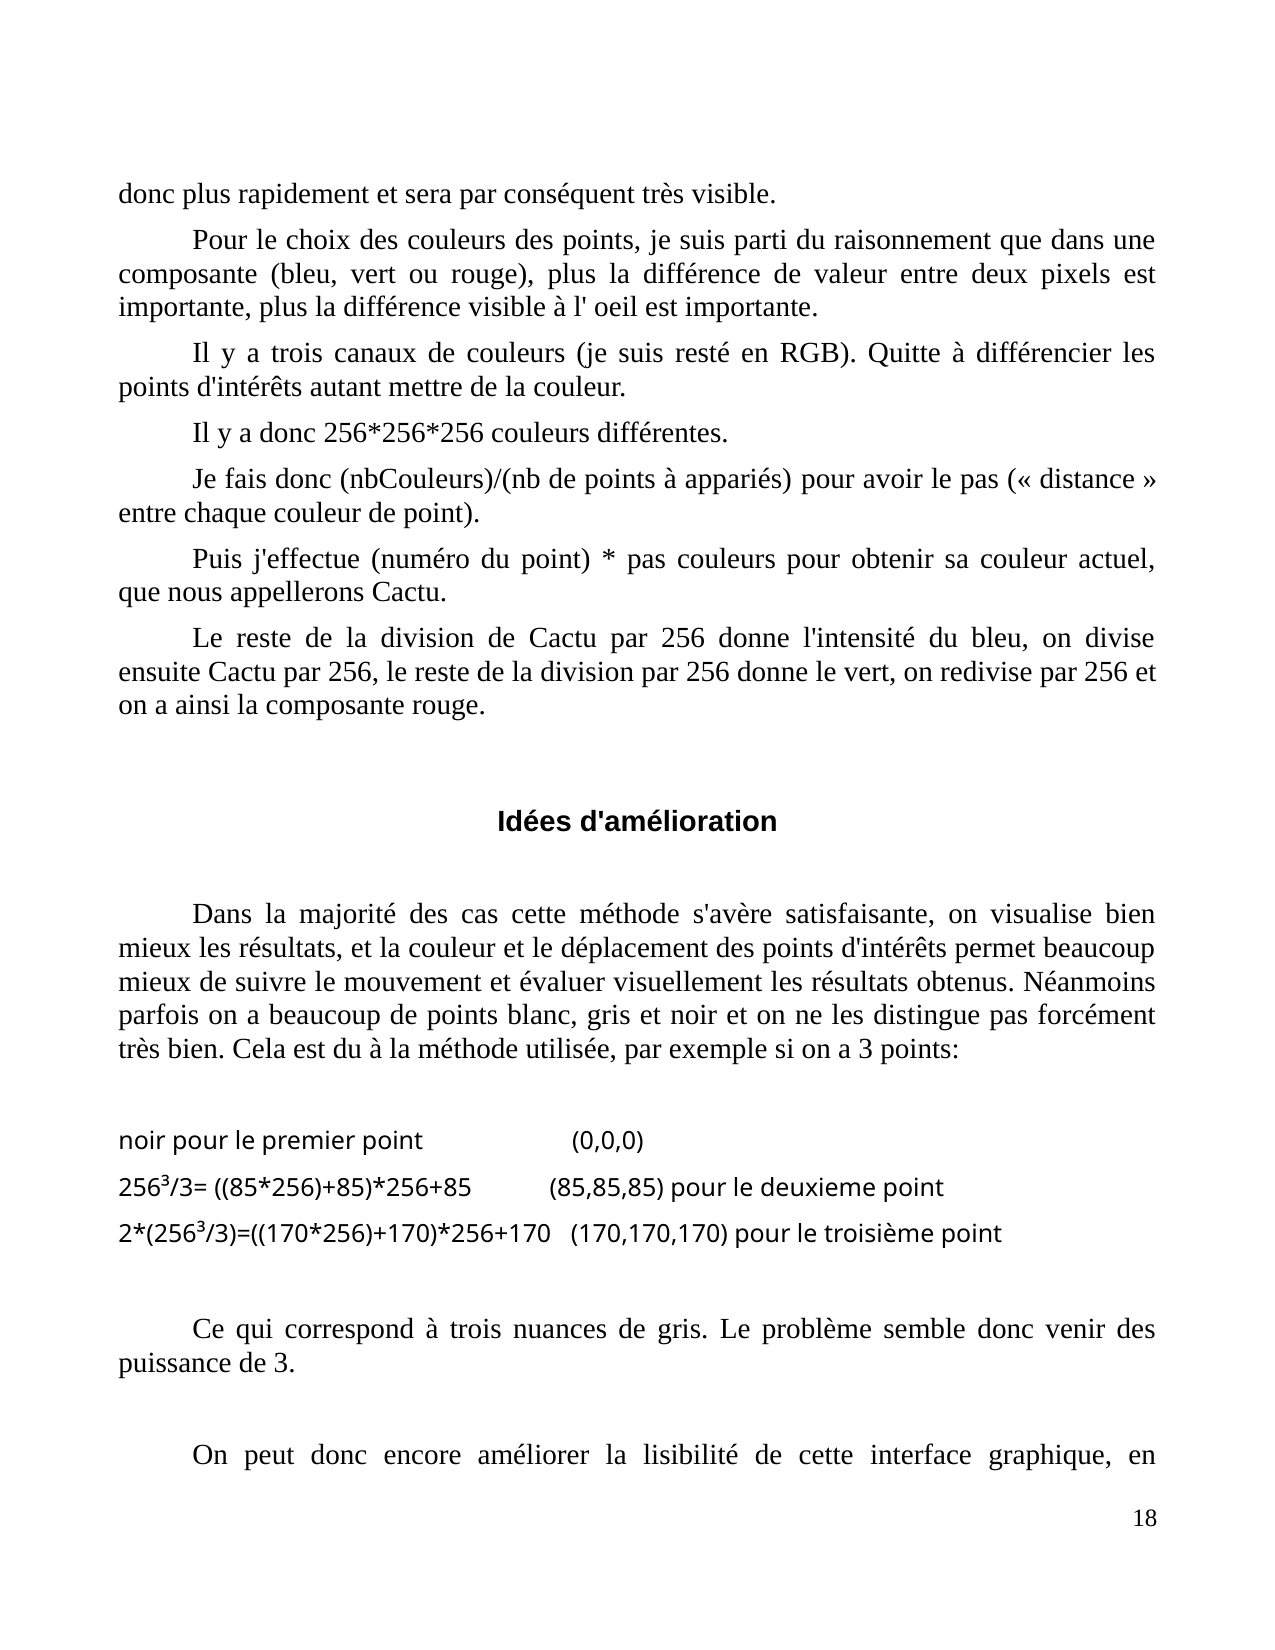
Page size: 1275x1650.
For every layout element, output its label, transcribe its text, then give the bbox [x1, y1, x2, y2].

text 2*(256³/3)=((170*256)+170)*256+170 (170,170,170) pour le troisième point [118, 1216, 1157, 1250]
text Je fais donc (nbCouleurs)/(nb de points à appariés) pour avoir le pas (« distance » entre chaque couleur de point). [118, 461, 1157, 528]
text Pour le choix des couleurs des points, je suis parti du raisonnement que dans une composante (bleu, vert ou rouge), plus la différence de valeur entre deux pixels est importante, plus la différence visible à l' oeil est importante. [118, 222, 1157, 323]
text noir pour le premier point (0,0,0) [118, 1123, 1157, 1157]
text Le reste de la division de Cactu par 256 donne l'intensité du bleu, on divise ensuite Cactu par 256, le reste de la division par 256 donne le vert, on redivise par 256 et on a ainsi la composante rouge. [118, 620, 1157, 721]
text Dans la majorité des cas cette méthode s'avère satisfaisante, on visualise bien mieux les résultats, et la couleur et le déplacement des points d'intérêts permet beaucoup mieux de suivre le mouvement et évaluer visuellement les résultats obtenus. Néanmoins parfois on a beaucoup de points blanc, gris et noir et on ne les distingue pas forcément très bien. Cela est du à la méthode utilisée, par exemple si on a 3 points: [118, 897, 1157, 1064]
text donc plus rapidement et sera par conséquent très visible. [118, 176, 1157, 210]
text Ce qui correspond à trois nuances de gris. Le problème semble donc venir des puissance de 3. [118, 1309, 1157, 1378]
text On peut donc encore améliorer la lisibilité de cette interface graphique, en [118, 1437, 1157, 1471]
text Puis j'effectue (numéro du point) * pas couleurs pour obtenir sa couleur actuel, que nous appellerons Cactu. [118, 541, 1157, 608]
text 256³/3= ((85*256)+85)*256+85 (85,85,85) pour le deuxieme point [118, 1169, 1157, 1203]
text Il y a donc 256*256*256 couleurs différentes. [118, 415, 1157, 449]
text Il y a trois canaux de couleurs (je suis resté en RGB). Quitte à différencier les points d'intérêts autant mettre de la couleur. [118, 336, 1157, 403]
subtitle Idées d'amélioration [118, 804, 1157, 838]
